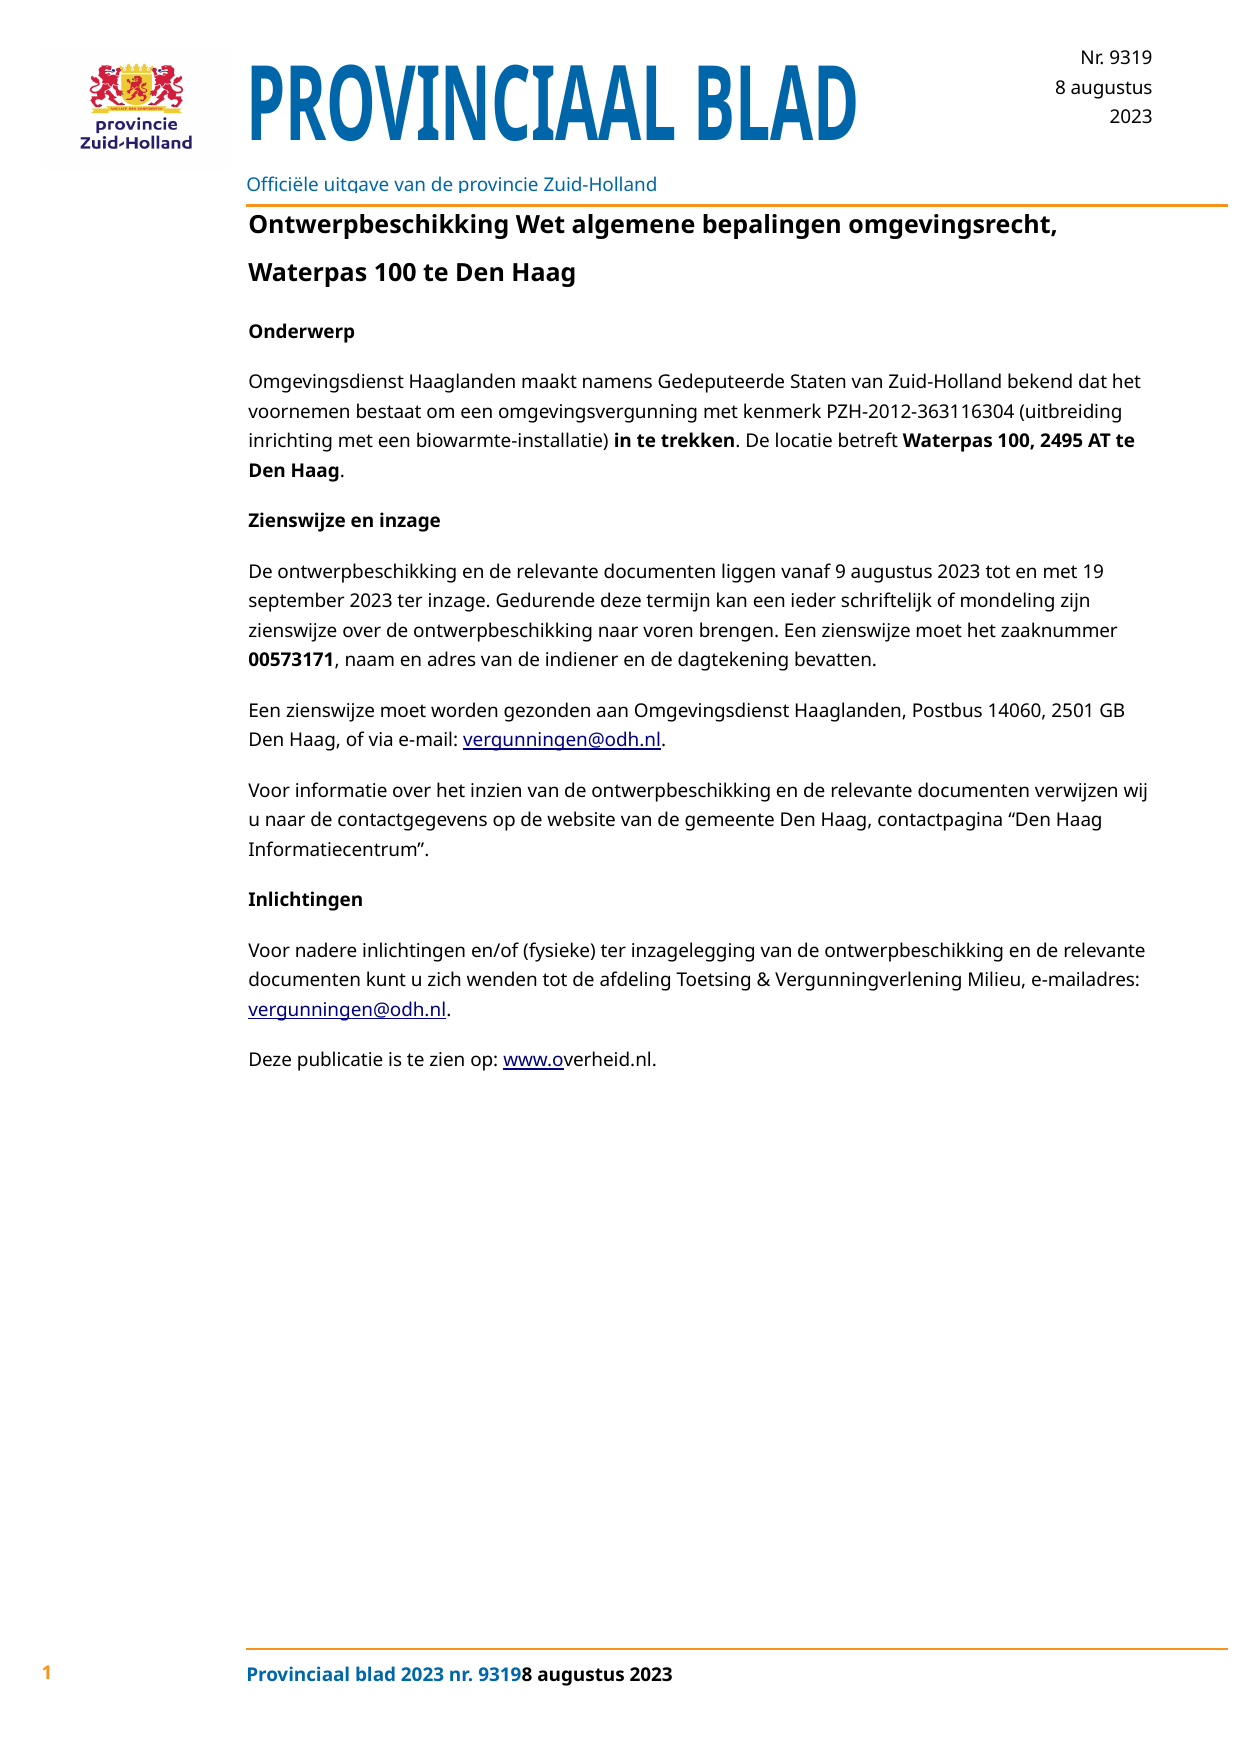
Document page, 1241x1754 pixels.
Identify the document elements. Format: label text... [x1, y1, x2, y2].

text Inlichtingen [248, 887, 1152, 912]
text Zienswijze en inzage [248, 507, 1152, 533]
text Omgevingsdienst Haaglanden maakt namens Gedeputeerde Staten van Zuid-Holland bekend dat het voornemen bestaat om een omgevingsvergunning met kenmerk PZH-2012-363116304 (uitbreiding inrichting met een biowarmte-installatie) in te trekken. De locatie betreft Waterpas 100, 2495 AT te Den Haag. [248, 368, 1152, 483]
text Deze publicatie is te zien op: www.overheid.nl. [248, 1047, 1152, 1072]
text De ontwerpbeschikking en de relevante documenten liggen vanaf 9 augustus 2023 tot en met 19 september 2023 ter inzage. Gedurende deze termijn kan een ieder schriftelijk of mondeling zijn zienswijze over de ontwerpbeschikking naar voren brengen. Een zienswijze moet het zaaknummer 00573171, naam en adres van de indiener en de dagtekening bevatten. [248, 558, 1152, 672]
picture [41, 47, 231, 172]
text Onderwerp [248, 318, 1152, 344]
text Een zienswijze moet worden gezonden aan Omgevingsdienst Haaglanden, Postbus 14060, 2501 GB Den Haag, of via e-mail: vergunningen@odh.nl. [248, 697, 1152, 752]
text Voor nadere inlichtingen en/of (fysieke) ter inzagelegging van de ontwerpbeschikking en de relevante documenten kunt u zich wenden tot de afdeling Toetsing & Vergunningverlening Milieu, e-mailadres: vergunningen@odh.nl. [248, 937, 1152, 1022]
text Voor informatie over het inzien van de ontwerpbeschikking en de relevante documenten verwijzen wij u naar de contactgegevens op de website van de gemeente Den Haag, contactpagina “Den Haag Informatiecentrum”. [248, 777, 1152, 862]
text Ontwerpbeschikking Wet algemene bepalingen omgevingsrecht, Waterpas 100 te Den Haag [248, 207, 1152, 288]
